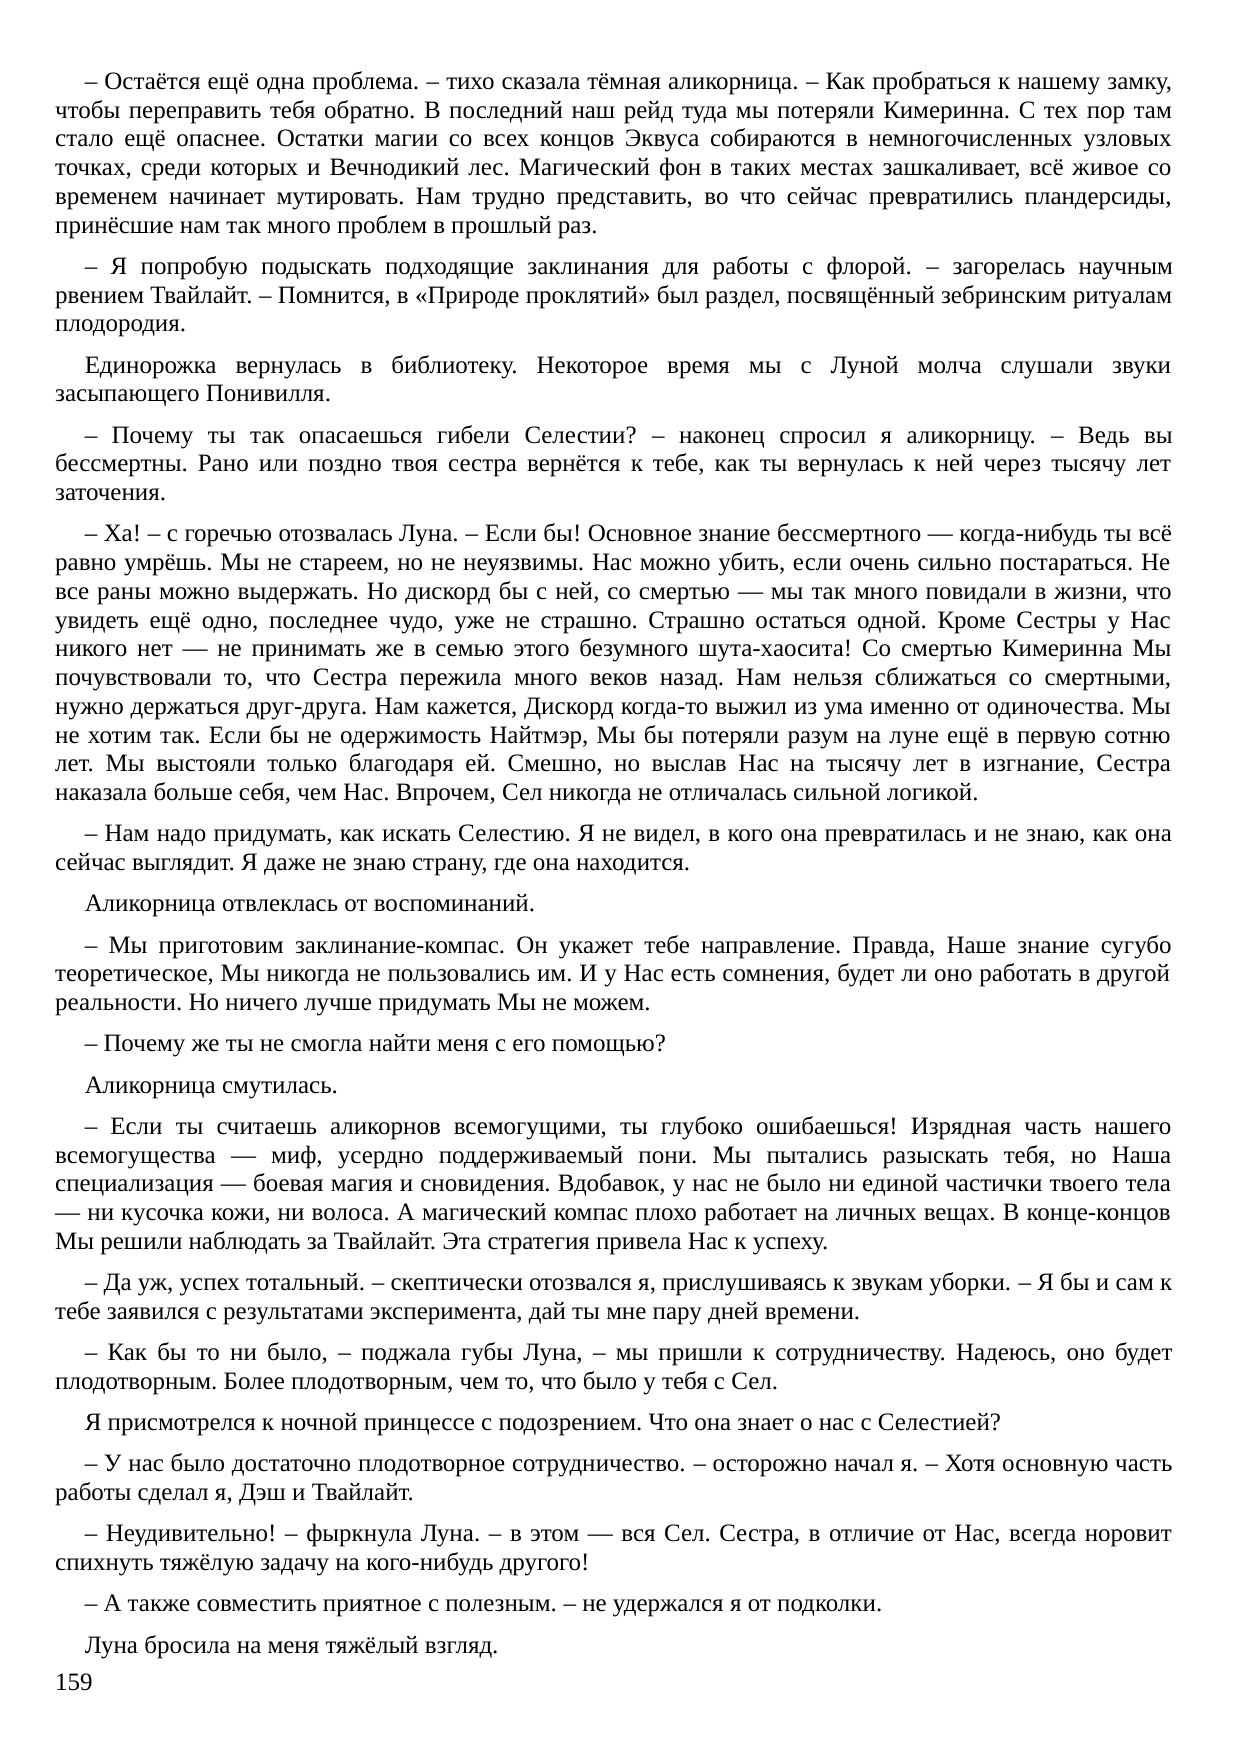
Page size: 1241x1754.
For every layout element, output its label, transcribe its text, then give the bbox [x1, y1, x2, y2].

text – Да уж, успех тотальный. – скептически отозвался я, прислушиваясь к звукам уборки. – Я бы и сам к тебе заявился с результатами эксперимента, дай ты мне пару дней времени. [55, 1267, 1173, 1325]
text – Мы приготовим заклинание-компас. Он укажет тебе направление. Правда, Наше знание сугубо теоретическое, Мы никогда не пользовались им. И у Нас есть сомнения, будет ли оно работать в другой реальности. Но ничего лучше придумать Мы не можем. [55, 930, 1173, 1016]
text – Остаётся ещё одна проблема. – тихо сказала тёмная аликорница. – Как пробраться к нашему замку, чтобы переправить тебя обратно. В последний наш рейд туда мы потеряли Кимеринна. С тех пор там стало ещё опаснее. Остатки магии со всех концов Эквуса собираются в немногочисленных узловых точках, среди которых и Вечнодикий лес. Магический фон в таких местах зашкаливает, всё живое со временем начинает мутировать. Нам трудно представить, во что сейчас превратились пландерсиды, принёсшие нам так много проблем в прошлый раз. [55, 66, 1173, 238]
text – Ха! – с горечью отозвалась Луна. – Если бы! Основное знание бессмертного — когда-нибудь ты всё равно умрёшь. Мы не стареем, но не неуязвимы. Нас можно убить, если очень сильно постараться. Не все раны можно выдержать. Но дискорд бы с ней, со смертью — мы так много повидали в жизни, что увидеть ещё одно, последнее чудо, уже не страшно. Страшно остаться одной. Кроме Сестры у Нас никого нет — не принимать же в семью этого безумного шута-хаосита! Со смертью Кимеринна Мы почувствовали то, что Сестра пережила много веков назад. Нам нельзя сближаться со смертными, нужно держаться друг-друга. Нам кажется, Дискорд когда-то выжил из ума именно от одиночества. Мы не хотим так. Если бы не одержимость Найтмэр, Мы бы потеряли разум на луне ещё в первую сотню лет. Мы выстояли только благодаря ей. Смешно, но выслав Нас на тысячу лет в изгнание, Сестра наказала больше себя, чем Нас. Впрочем, Сел никогда не отличалась сильной логикой. [55, 518, 1173, 806]
text – Как бы то ни было, – поджала губы Луна, – мы пришли к сотрудничеству. Надеюсь, оно будет плодотворным. Более плодотворным, чем то, что было у тебя с Сел. [55, 1337, 1173, 1395]
text – Если ты считаешь аликорнов всемогущими, ты глубоко ошибаешься! Изрядная часть нашего всемогущества — миф, усердно поддерживаемый пони. Мы пытались разыскать тебя, но Наша специализация — боевая магия и сновидения. Вдобавок, у нас не было ни единой частички твоего тела — ни кусочка кожи, ни волоса. А магический компас плохо работает на личных вещах. В конце-концов Мы решили наблюдать за Твайлайт. Эта стратегия привела Нас к успеху. [55, 1111, 1173, 1255]
text – А также совместить приятное с полезным. – не удержался я от подколки. [55, 1588, 1173, 1617]
text – Почему же ты не смогла найти меня с его помощью? [55, 1028, 1173, 1057]
text Единорожка вернулась в библиотеку. Некоторое время мы с Луной молча слушали звуки засыпающего Понивилля. [55, 350, 1173, 407]
text Я присмотрелся к ночной принцессе с подозрением. Что она знает о нас с Селестией? [55, 1407, 1173, 1436]
text Аликорница смутилась. [55, 1070, 1173, 1098]
text – Неудивительно! – фыркнула Луна. – в этом — вся Сел. Сестра, в отличие от Нас, всегда норовит спихнуть тяжёлую задачу на кого-нибудь другого! [55, 1518, 1173, 1576]
text – Нам надо придумать, как искать Селестию. Я не видел, в кого она превратилась и не знаю, как она сейчас выглядит. Я даже не знаю страну, где она находится. [55, 818, 1173, 876]
text Аликорница отвлеклась от воспоминаний. [55, 888, 1173, 917]
text – Почему ты так опасаешься гибели Селестии? – наконец спросил я аликорницу. – Ведь вы бессмертны. Рано или поздно твоя сестра вернётся к тебе, как ты вернулась к ней через тысячу лет заточения. [55, 420, 1173, 506]
text – У нас было достаточно плодотворное сотрудничество. – осторожно начал я. – Хотя основную часть работы сделал я, Дэш и Твайлайт. [55, 1448, 1173, 1506]
text Луна бросила на меня тяжёлый взгляд. [55, 1630, 1173, 1658]
text – Я попробую подыскать подходящие заклинания для работы с флорой. – загорелась научным рвением Твайлайт. – Помнится, в «Природе проклятий» был раздел, посвящённый зебринским ритуалам плодородия. [55, 251, 1173, 337]
